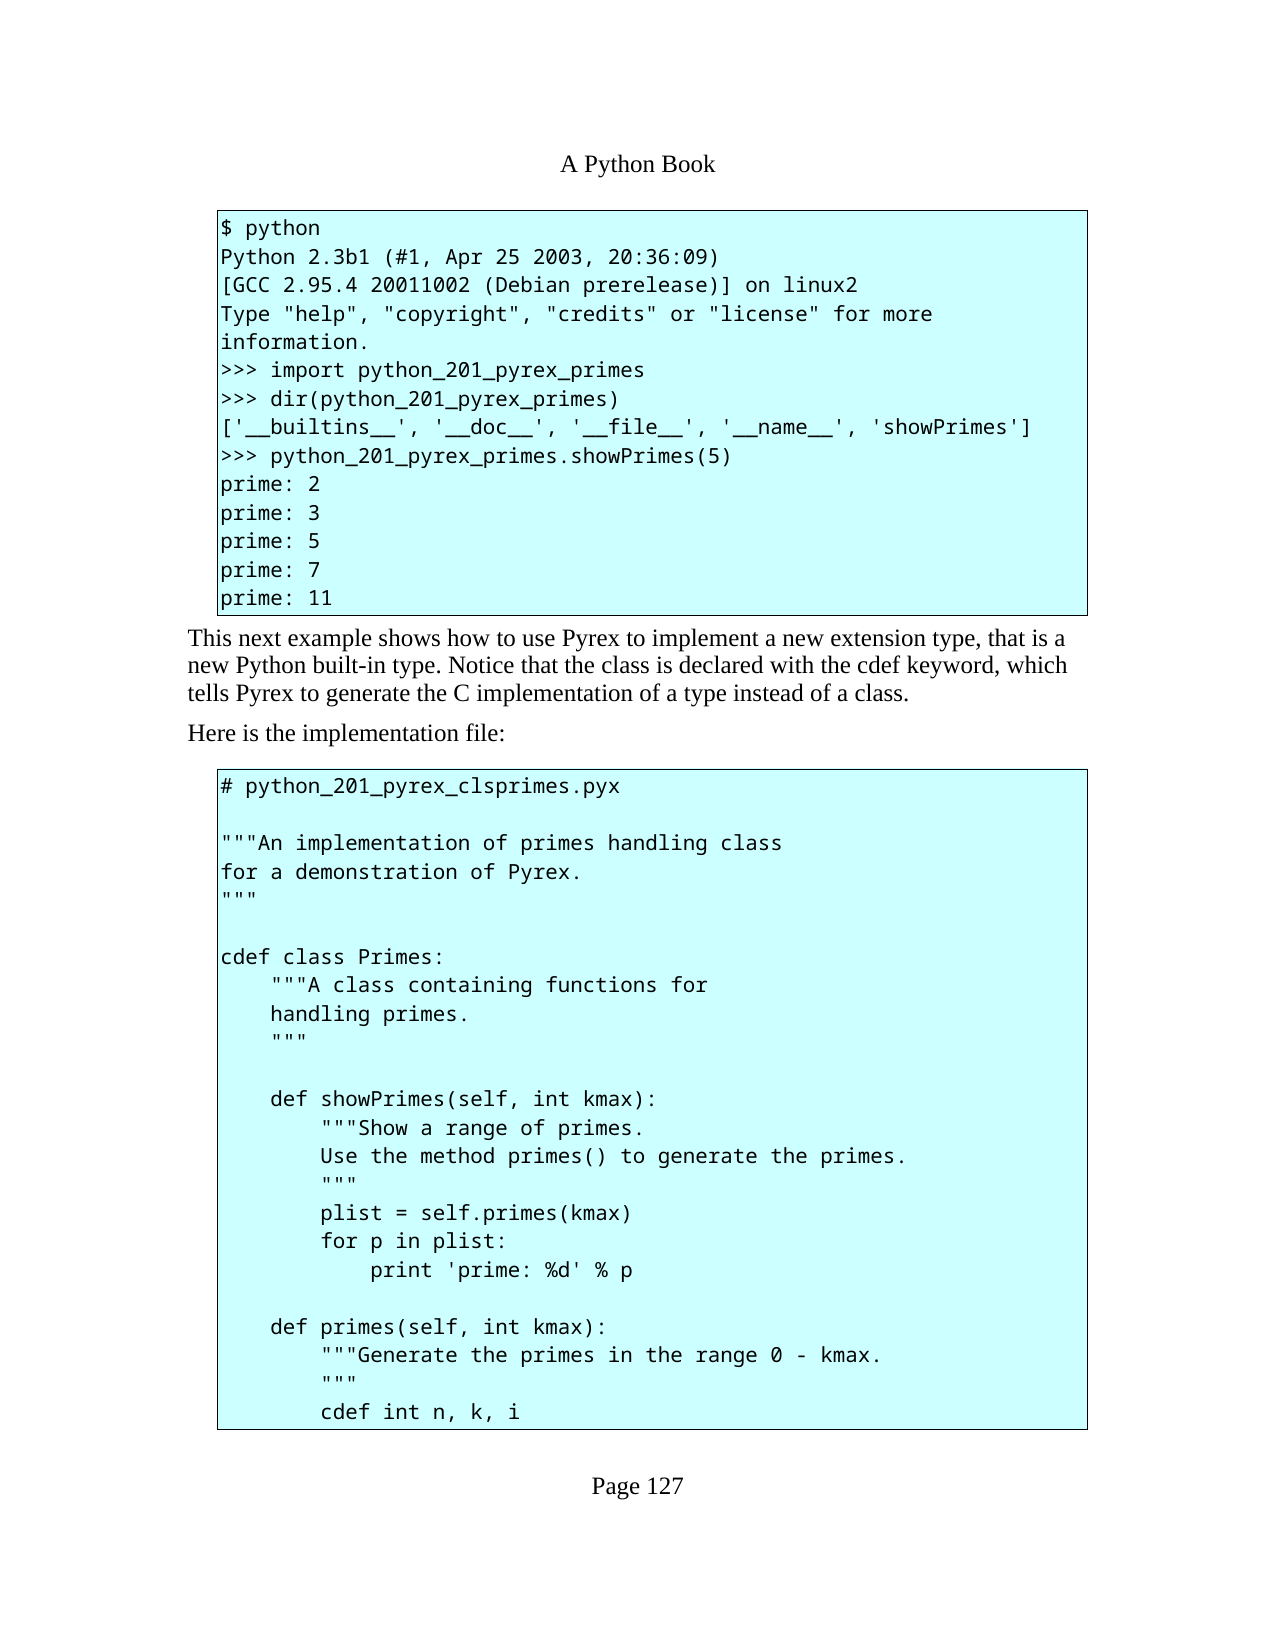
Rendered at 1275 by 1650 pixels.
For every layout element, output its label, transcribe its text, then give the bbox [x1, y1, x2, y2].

text Here is the implementation file: [187, 719, 1087, 747]
text $ python Python 2.3b1 (#1, Apr 25 2003, 20:36:09) [GCC 2.95.4 20011002 (Debian prerelease)] on linux2 Type "help", "copyright", "credits" or "license" for more information. >>> import python_201_pyrex_primes >>> dir(python_201_pyrex_primes) ['__builtins__', '__doc__', '__file__', '__name__', 'showPrimes'] >>> python_201_pyrex_primes.showPrimes(5) prime: 2 prime: 3 prime: 5 prime: 7 prime: 11 [218, 211, 1087, 615]
text This next example shows how to use Pyrex to implement a new extension type, that is a new Python built-in type. Notice that the class is declared with the cdef keyword, which tells Pyrex to generate the C implementation of a type instead of a class. [187, 624, 1087, 707]
text # python_201_pyrex_clsprimes.pyx """An implementation of primes handling class for a demonstration of Pyrex. """ cdef class Primes: """A class containing functions for handling primes. """ def showPrimes(self, int kmax): """Show a range of primes. Use the method primes() to generate the primes. """ plist = self.primes(kmax) for p in plist: print 'prime: %d' % p def primes(self, int kmax): """Generate the primes in the range 0 - kmax. """ cdef int n, k, i [218, 770, 1087, 1429]
